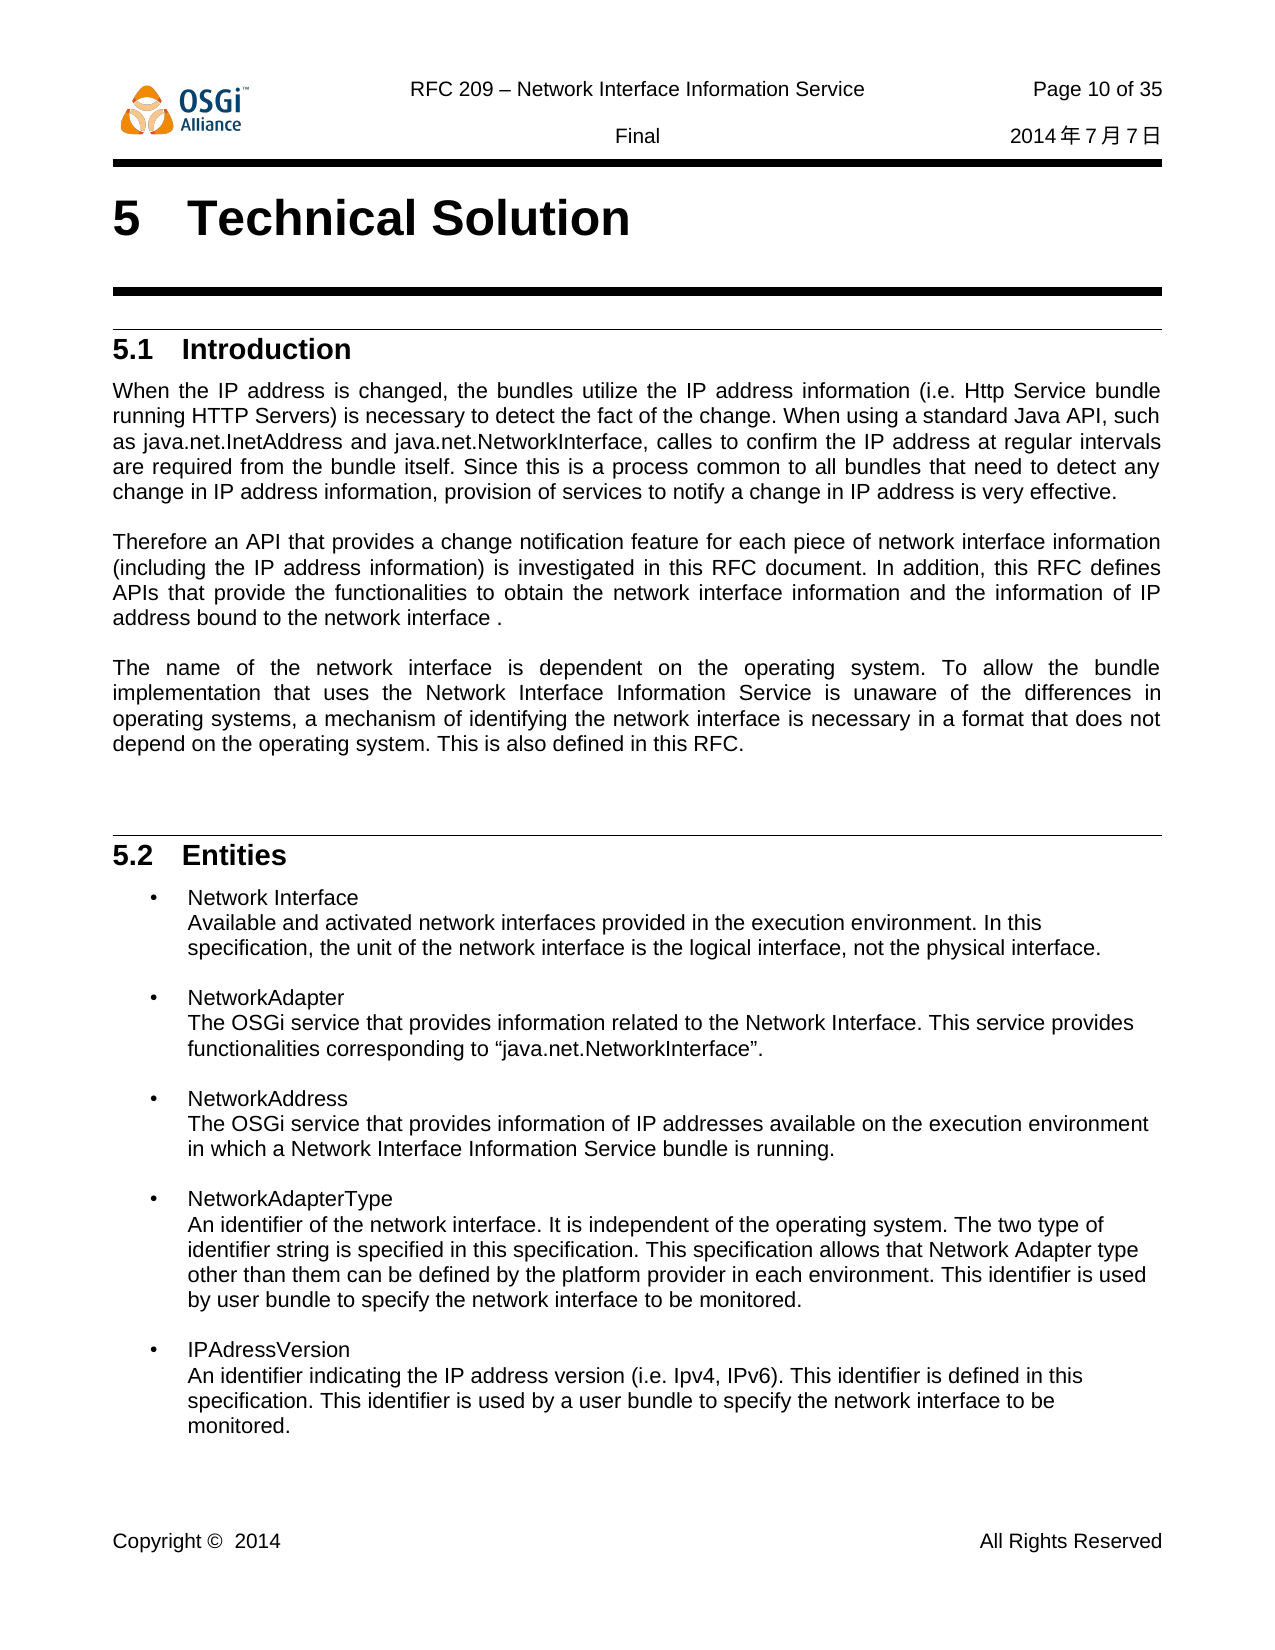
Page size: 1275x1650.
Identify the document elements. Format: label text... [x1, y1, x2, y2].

text Therefore an API that provides a change notification feature for each piece of network interface information (including the IP address information) is investigated in this RFC document. In addition, this RFC defines APIs that provide the functionalities to obtain the network interface information and the information of IP address bound to the network interface . [112, 529, 1162, 630]
text The name of the network interface is dependent on the operating system. To allow the bundle implementation that uses the Network Interface Information Service is unaware of the differences in operating systems, a mechanism of identifying the network interface is necessary in a format that does not depend on the operating system. This is also defined in this RFC. [112, 655, 1162, 756]
subtitle Technical Solution [112, 160, 1162, 296]
list Network Interface Available and activated network interfaces provided in the execution environment. In this specification, the unit of the network interface is the logical interface, not the physical interface. [150, 884, 1162, 960]
list NetworkAdapterType An identifier of the network interface. It is independent of the operating system. The two type of identifier string is specified in this specification. This specification allows that Network Adapter type other than them can be defined by the platform provider in each environment. This identifier is used by user bundle to specify the network interface to be monitored. [150, 1186, 1162, 1312]
list NetworkAdapter The OSGi service that provides information related to the Network Interface. This service provides functionalities corresponding to “java.net.NetworkInterface”. [150, 985, 1162, 1061]
picture [113, 78, 257, 142]
text When the IP address is changed, the bundles utilize the IP address information (i.e. Http Service bundle running HTTP Servers) is necessary to detect the fact of the change. When using a standard Java API, such as java.net.InetAddress and java.net.NetworkInterface, calles to confirm the IP address at regular intervals are required from the bundle itself. Since this is a process common to all bundles that need to detect any change in IP address information, provision of services to notify a change in IP address is very effective. [112, 378, 1162, 504]
list NetworkAddress The OSGi service that provides information of IP addresses available on the execution environment in which a Network Interface Information Service bundle is running. [150, 1086, 1162, 1161]
subtitle Entities [112, 836, 1162, 872]
list IPAdressVersion An identifier indicating the IP address version (i.e. Ipv4, IPv6). This identifier is defined in this specification. This identifier is used by a user bundle to specify the network interface to be monitored. [150, 1337, 1162, 1438]
subtitle Introduction [112, 330, 1162, 366]
